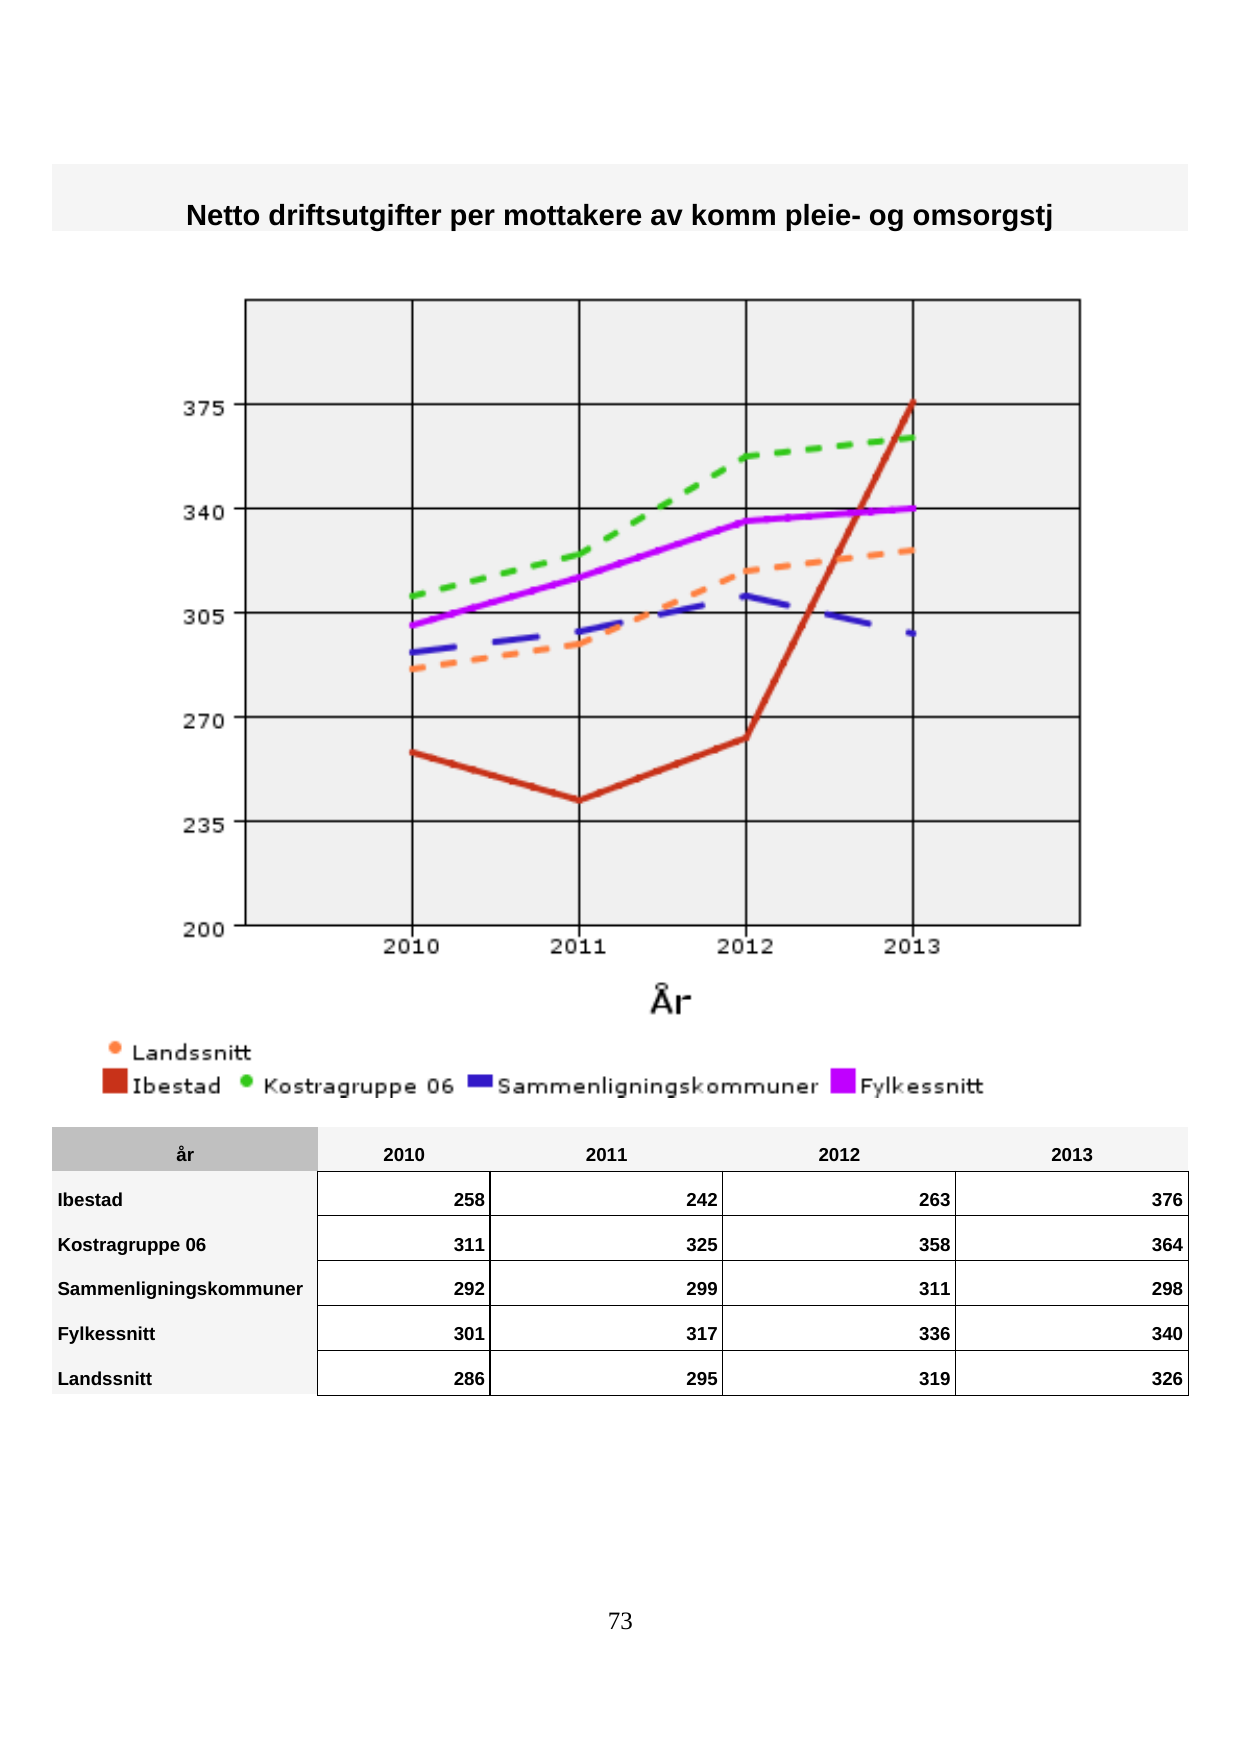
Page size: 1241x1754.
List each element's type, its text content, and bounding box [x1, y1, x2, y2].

table_cell [52, 1394, 1188, 1606]
table_cell 311 [318, 1216, 489, 1260]
table_cell Sammenligningskommuner [52, 1260, 317, 1305]
table_cell 258 [318, 1172, 489, 1215]
table_header 2013 [955, 1127, 1188, 1171]
table_cell 299 [491, 1261, 722, 1305]
table_cell [52, 231, 1188, 265]
table_cell 325 [491, 1216, 722, 1260]
table_header 2012 [723, 1127, 955, 1171]
table_cell 286 [318, 1351, 489, 1394]
table_cell 242 [491, 1172, 722, 1215]
table_cell 358 [723, 1216, 955, 1260]
table_header år [52, 1127, 318, 1171]
table_cell [52, 1098, 1188, 1127]
table_cell Landssnitt [52, 1350, 317, 1394]
table_cell 301 [318, 1306, 489, 1350]
table_cell 326 [956, 1351, 1188, 1394]
table_cell 295 [491, 1351, 722, 1394]
table_cell 364 [956, 1216, 1188, 1260]
table_cell 376 [956, 1172, 1188, 1215]
table_header Netto driftsutgifter per mottakere av komm pleie- og omsorgstj [52, 164, 1188, 231]
table_cell 298 [956, 1261, 1188, 1305]
table_cell 317 [491, 1306, 722, 1350]
table_cell Ibestad [52, 1171, 317, 1215]
table_header [52, 265, 99, 1098]
table_cell 292 [318, 1261, 489, 1305]
table_cell 311 [723, 1261, 955, 1305]
table_cell [52, 148, 1188, 164]
table_header 2010 [318, 1127, 490, 1171]
table_cell Fylkessnitt [52, 1305, 317, 1350]
table_header [1142, 265, 1188, 1098]
table_cell 340 [956, 1306, 1188, 1350]
table_cell 263 [723, 1172, 955, 1215]
table_cell 319 [723, 1351, 955, 1394]
table_cell 336 [723, 1306, 955, 1350]
table_header 2011 [490, 1127, 723, 1171]
table_cell Kostragruppe 06 [52, 1215, 317, 1260]
